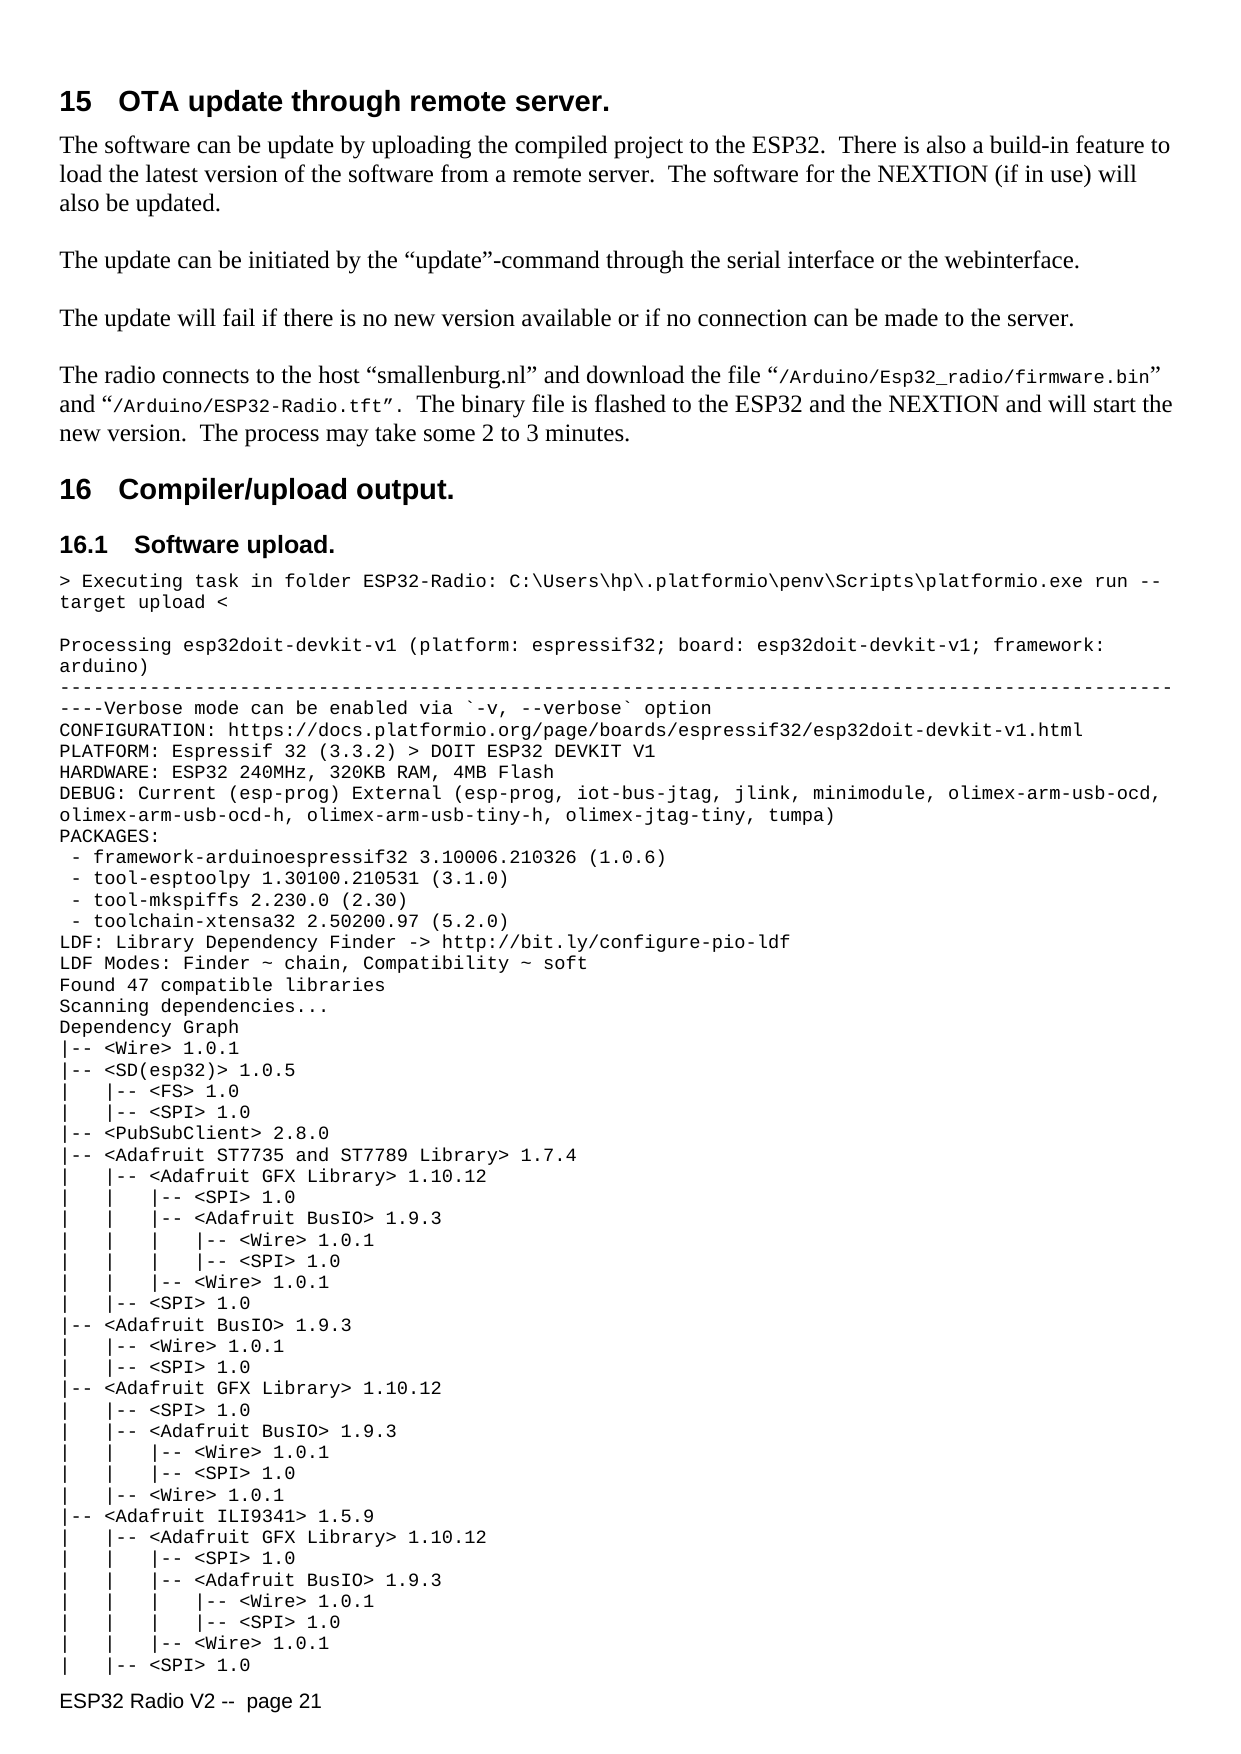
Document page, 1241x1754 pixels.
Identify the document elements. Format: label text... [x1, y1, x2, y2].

text Found 47 compatible libraries [59, 975, 1181, 997]
text | |-- <FS> 1.0 [59, 1082, 1181, 1103]
text | |-- <Adafruit BusIO> 1.9.3 [59, 1422, 1181, 1443]
subtitle Compiler/upload output. [59, 472, 1181, 505]
text |-- <PubSubClient> 2.8.0 [59, 1124, 1181, 1145]
text |-- <SD(esp32)> 1.0.5 [59, 1060, 1181, 1082]
text The software can be update by uploading the compiled project to the ESP32. There is also a build-in feature to load the latest version of the software from a remote server. The software for the NEXTION (if in use) will also be updated. [59, 130, 1181, 216]
text |-- <Wire> 1.0.1 [59, 1039, 1181, 1060]
subtitle Software upload. [59, 530, 1181, 559]
text | | |-- <Adafruit BusIO> 1.9.3 [59, 1209, 1181, 1230]
text | | |-- <Wire> 1.0.1 [59, 1634, 1181, 1655]
text PACKAGES: [59, 827, 1181, 848]
text The radio connects to the host “smallenburg.nl” and download the file “/Arduino/Esp32_radio/firmware.bin” and “/Arduino/ESP32-Radio.tft”. The binary file is flashed to the ESP32 and the NEXTION and will start the new version. The process may take some 2 to 3 minutes. [59, 360, 1181, 447]
text | |-- <Wire> 1.0.1 [59, 1337, 1181, 1358]
text | | | |-- <Wire> 1.0.1 [59, 1592, 1181, 1613]
text | |-- <SPI> 1.0 [59, 1294, 1181, 1315]
subtitle OTA update through remote server. [59, 84, 1181, 118]
text - toolchain-xtensa32 2.50200.97 (5.2.0) [59, 912, 1181, 933]
text - tool-esptoolpy 1.30100.210531 (3.1.0) [59, 869, 1181, 890]
text - framework-arduinoespressif32 3.10006.210326 (1.0.6) [59, 848, 1181, 869]
text | |-- <SPI> 1.0 [59, 1400, 1181, 1422]
text Scanning dependencies... [59, 997, 1181, 1018]
text LDF Modes: Finder ~ chain, Compatibility ~ soft [59, 954, 1181, 975]
text | | |-- <Wire> 1.0.1 [59, 1273, 1181, 1294]
text | | | |-- <Wire> 1.0.1 [59, 1230, 1181, 1252]
text | | |-- <Adafruit BusIO> 1.9.3 [59, 1570, 1181, 1592]
text -------------------------------------------------------------------------------------------------------Verbose mode can be enabled via `-v, --verbose` option [59, 678, 1181, 720]
text HARDWARE: ESP32 240MHz, 320KB RAM, 4MB Flash [59, 763, 1181, 784]
text Processing esp32doit-devkit-v1 (platform: espressif32; board: esp32doit-devkit-v1; framework: arduino) [59, 635, 1181, 678]
text DEBUG: Current (esp-prog) External (esp-prog, iot-bus-jtag, jlink, minimodule, olimex-arm-usb-ocd, olimex-arm-usb-ocd-h, olimex-arm-usb-tiny-h, olimex-jtag-tiny, tumpa) [59, 784, 1181, 827]
text | | |-- <SPI> 1.0 [59, 1188, 1181, 1209]
text PLATFORM: Espressif 32 (3.3.2) > DOIT ESP32 DEVKIT V1 [59, 742, 1181, 763]
text | |-- <SPI> 1.0 [59, 1103, 1181, 1124]
text | |-- <SPI> 1.0 [59, 1655, 1181, 1677]
text | | |-- <SPI> 1.0 [59, 1464, 1181, 1485]
text The update can be initiated by the “update”-command through the serial interface or the webinterface. [59, 245, 1181, 274]
text | |-- <Wire> 1.0.1 [59, 1485, 1181, 1507]
text | | | |-- <SPI> 1.0 [59, 1613, 1181, 1634]
text | |-- <SPI> 1.0 [59, 1358, 1181, 1379]
text Dependency Graph [59, 1018, 1181, 1039]
text LDF: Library Dependency Finder -> http://bit.ly/configure-pio-ldf [59, 933, 1181, 954]
text |-- <Adafruit BusIO> 1.9.3 [59, 1315, 1181, 1337]
text > Executing task in folder ESP32-Radio: C:\Users\hp\.platformio\penv\Scripts\platformio.exe run --target upload < [59, 572, 1181, 614]
text | | | |-- <SPI> 1.0 [59, 1252, 1181, 1273]
text |-- <Adafruit ST7735 and ST7789 Library> 1.7.4 [59, 1145, 1181, 1167]
text | |-- <Adafruit GFX Library> 1.10.12 [59, 1528, 1181, 1549]
text |-- <Adafruit GFX Library> 1.10.12 [59, 1379, 1181, 1400]
text - tool-mkspiffs 2.230.0 (2.30) [59, 890, 1181, 912]
text |-- <Adafruit ILI9341> 1.5.9 [59, 1507, 1181, 1528]
text | | |-- <SPI> 1.0 [59, 1549, 1181, 1570]
text CONFIGURATION: https://docs.platformio.org/page/boards/espressif32/esp32doit-devkit-v1.html [59, 720, 1181, 742]
text | | |-- <Wire> 1.0.1 [59, 1443, 1181, 1464]
text The update will fail if there is no new version available or if no connection can be made to the server. [59, 303, 1181, 360]
text | |-- <Adafruit GFX Library> 1.10.12 [59, 1167, 1181, 1188]
